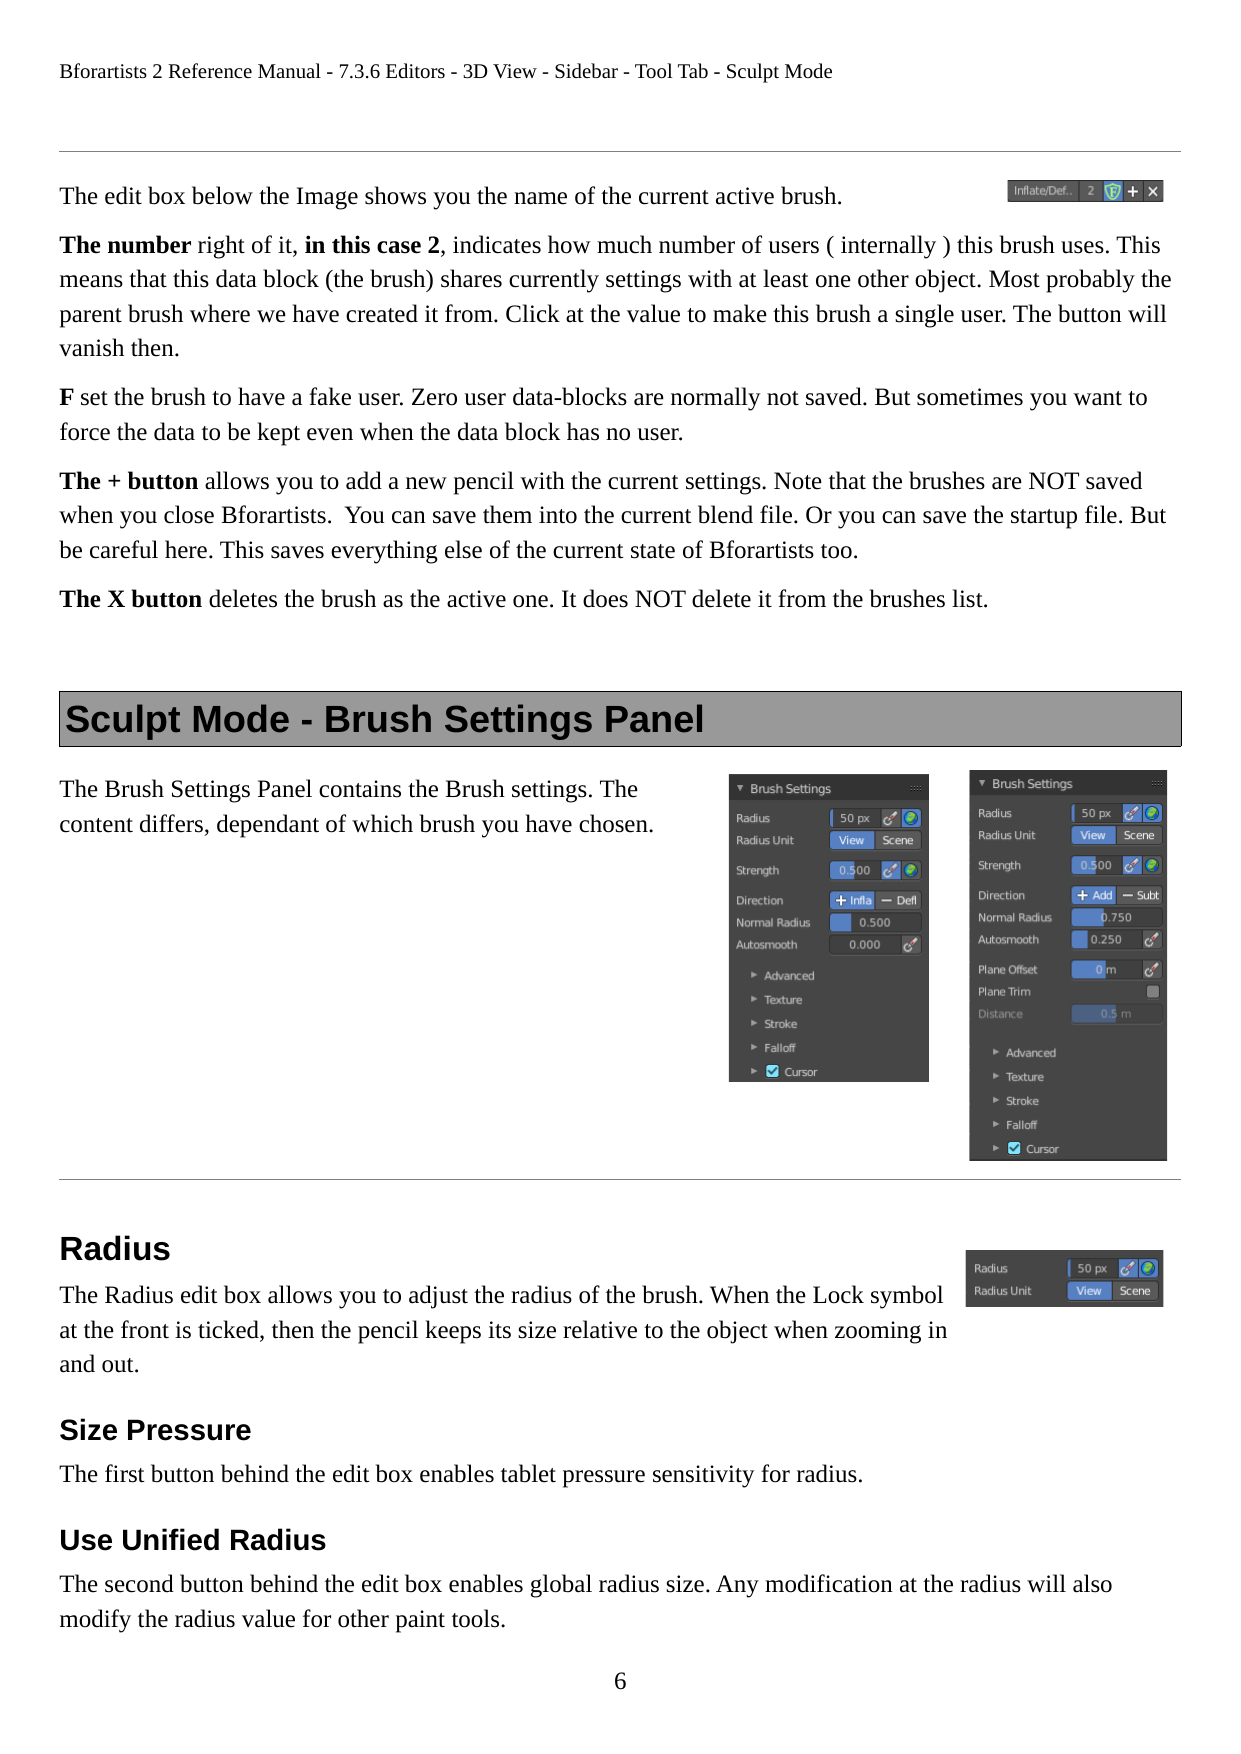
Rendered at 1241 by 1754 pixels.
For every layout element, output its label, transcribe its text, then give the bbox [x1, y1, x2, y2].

text The Radius edit box allows you to adjust the radius of the brush. When the Lock symbol at the front is ticked, then the pencil keeps its size relative to the object when zooming in and out. [59, 1280, 1181, 1378]
picture [1007, 180, 1164, 202]
picture [728, 774, 929, 1082]
text The + button allows you to add a new pencil with the current settings. Note that the brushes are NOT saved when you close Bforartists. You can save them into the current blend file. Or you can save the startup file. But be careful here. This saves everything else of the current state of Bforartists too. [59, 466, 1181, 564]
text [929, 774, 969, 838]
text The edit box below the Image shows you the name of the current active brush. [59, 181, 1181, 209]
text The Brush Settings Panel contains the Brush settings. The content differs, dependant of which brush you have chosen. [59, 774, 728, 838]
picture [969, 770, 1168, 1161]
text The number right of it, in this case 2, indicates how much number of users ( internally ) this brush uses. This means that this data block (the brush) shares currently settings with at least one other object. Most probably the parent brush where we have created it from. Click at the value to make this brush a single user. The button will vanish then. [59, 230, 1181, 362]
subtitle Radius [59, 1229, 1181, 1268]
text F set the brush to have a fake user. Zero user data-blocks are normally not saved. But sometimes you want to force the data to be kept even when the data block has no user. [59, 382, 1181, 446]
text The first button behind the edit box enables tablet pressure sensitivity for radius. [59, 1459, 1181, 1488]
picture [965, 1250, 1164, 1307]
subtitle Size Pressure [59, 1413, 1181, 1447]
table_header Sculpt Mode - Brush Settings Panel [60, 692, 1181, 746]
text The X button deletes the brush as the active one. It does NOT delete it from the brushes list. [59, 584, 1181, 613]
subtitle Use Unified Radius [59, 1523, 1181, 1557]
text The second button behind the edit box enables global radius size. Any modification at the radius will also modify the radius value for other paint tools. [59, 1569, 1181, 1632]
